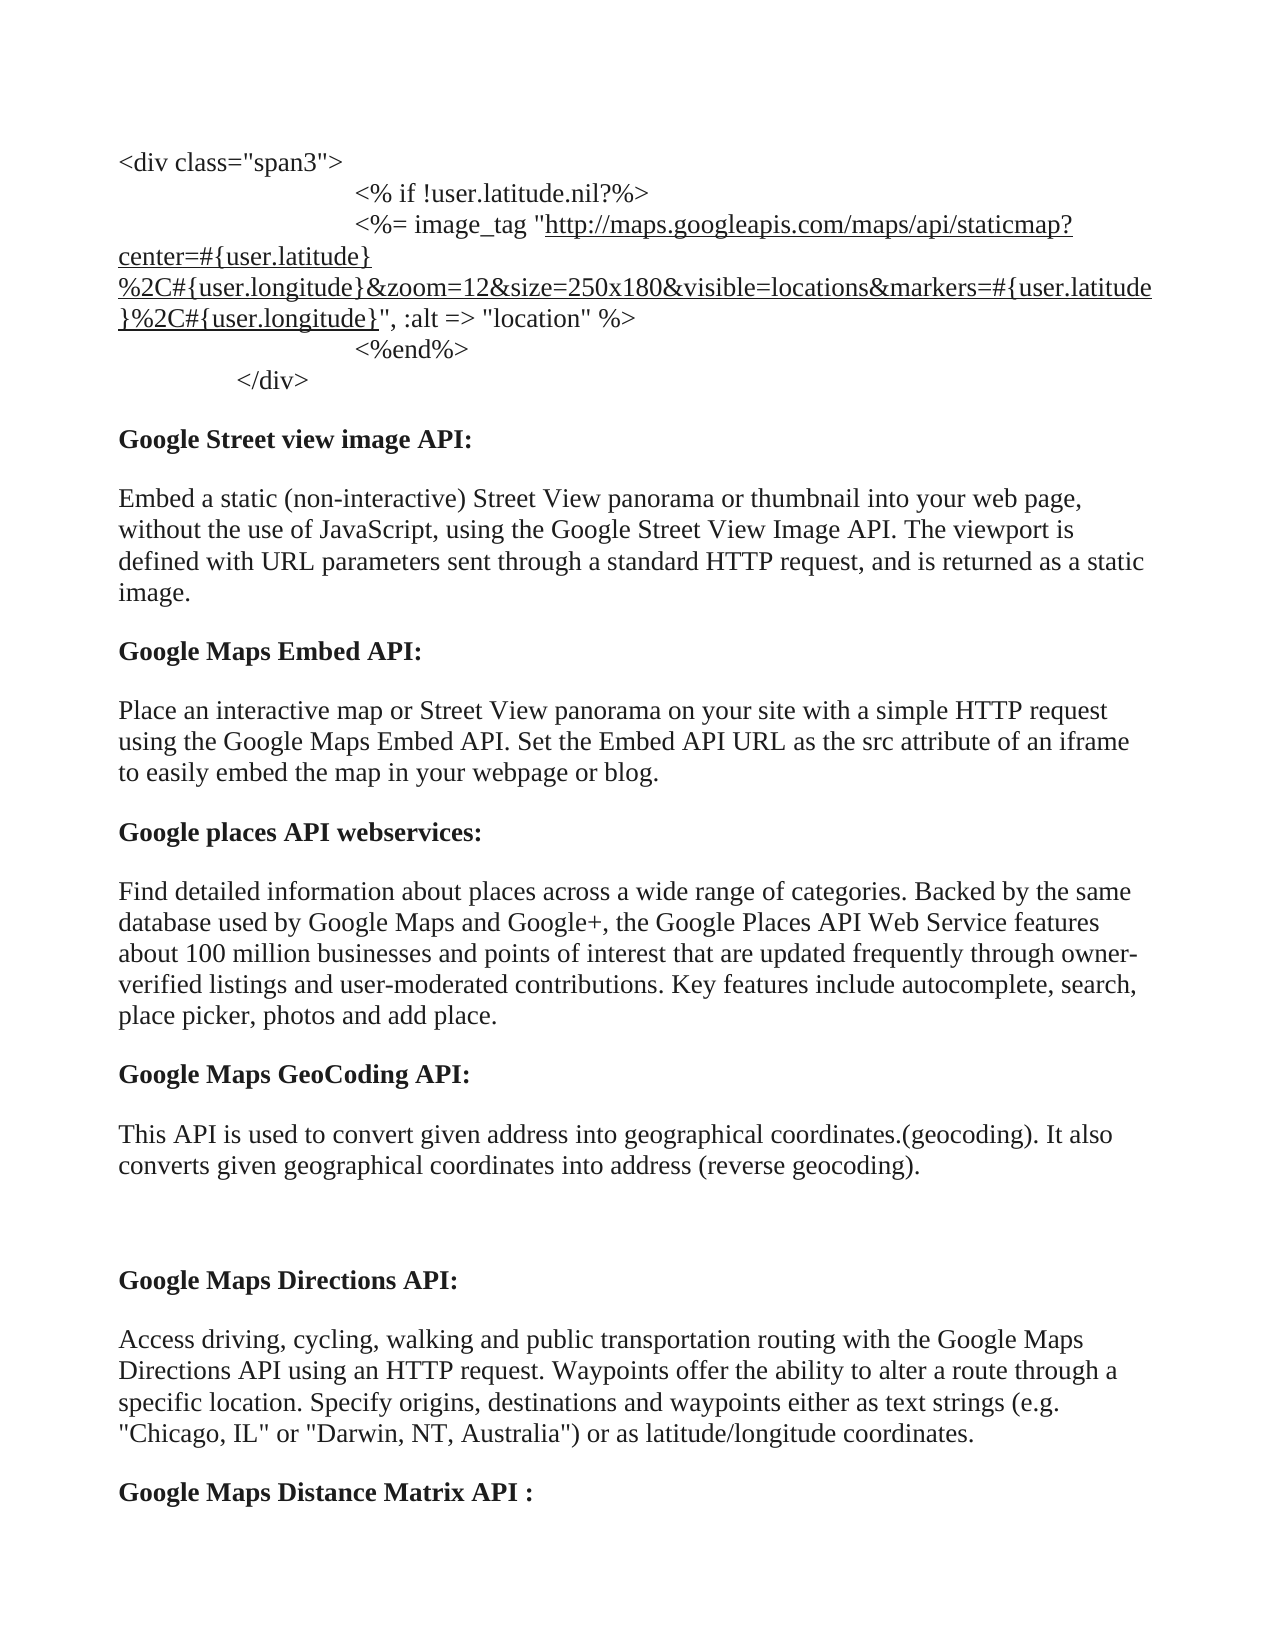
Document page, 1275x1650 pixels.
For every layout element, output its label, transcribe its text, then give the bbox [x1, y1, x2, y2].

text <div class="span3"> [118, 146, 1157, 177]
text Google Street view image API: [118, 423, 1157, 454]
text </div> [118, 364, 1157, 395]
text Google Maps GeoCoding API: [118, 1059, 1157, 1090]
text Embed a static (non-interactive) Street View panorama or thumbnail into your web page, without the use of JavaScript, using the Google Street View Image API. The viewport is defined with URL parameters sent through a standard HTTP request, and is returned as a static image. [118, 482, 1157, 607]
text This API is used to convert given address into geographical coordinates.(geocoding). It also converts given geographical coordinates into address (reverse geocoding). [118, 1118, 1157, 1180]
text Google Maps Distance Matrix API : [118, 1476, 1157, 1507]
text Google Maps Directions API: [118, 1264, 1157, 1295]
text Google places API webservices: [118, 816, 1157, 847]
text <%end%> [118, 333, 1157, 364]
text Find detailed information about places across a wide range of categories. Backed by the same database used by Google Maps and Google+, the Google Places API Web Service features about 100 million businesses and points of interest that are updated frequently through owner-verified listings and user-moderated contributions. Key features include autocomplete, search, place picker, photos and add place. [118, 875, 1157, 1031]
text Google Maps Embed API: [118, 635, 1157, 666]
text <%= image_tag "http://maps.googleapis.com/maps/api/staticmap?center=#{user.latitude}%2C#{user.longitude}&zoom=12&size=250x180&visible=locations&markers=#{user.latitude}%2C#{user.longitude}", :alt => "location" %> [118, 208, 1157, 333]
text Access driving, cycling, walking and public transportation routing with the Google Maps Directions API using an HTTP request. Waypoints offer the ability to alter a route through a specific location. Specify origins, destinations and waypoints either as text strings (e.g. "Chicago, IL" or "Darwin, NT, Australia") or as latitude/longitude coordinates. [118, 1323, 1157, 1448]
text <% if !user.latitude.nil?%> [118, 177, 1157, 208]
text Place an interactive map or Street View panorama on your site with a simple HTTP request using the Google Maps Embed API. Set the Embed API URL as the src attribute of an iframe to easily embed the map in your webpage or blog. [118, 694, 1157, 788]
